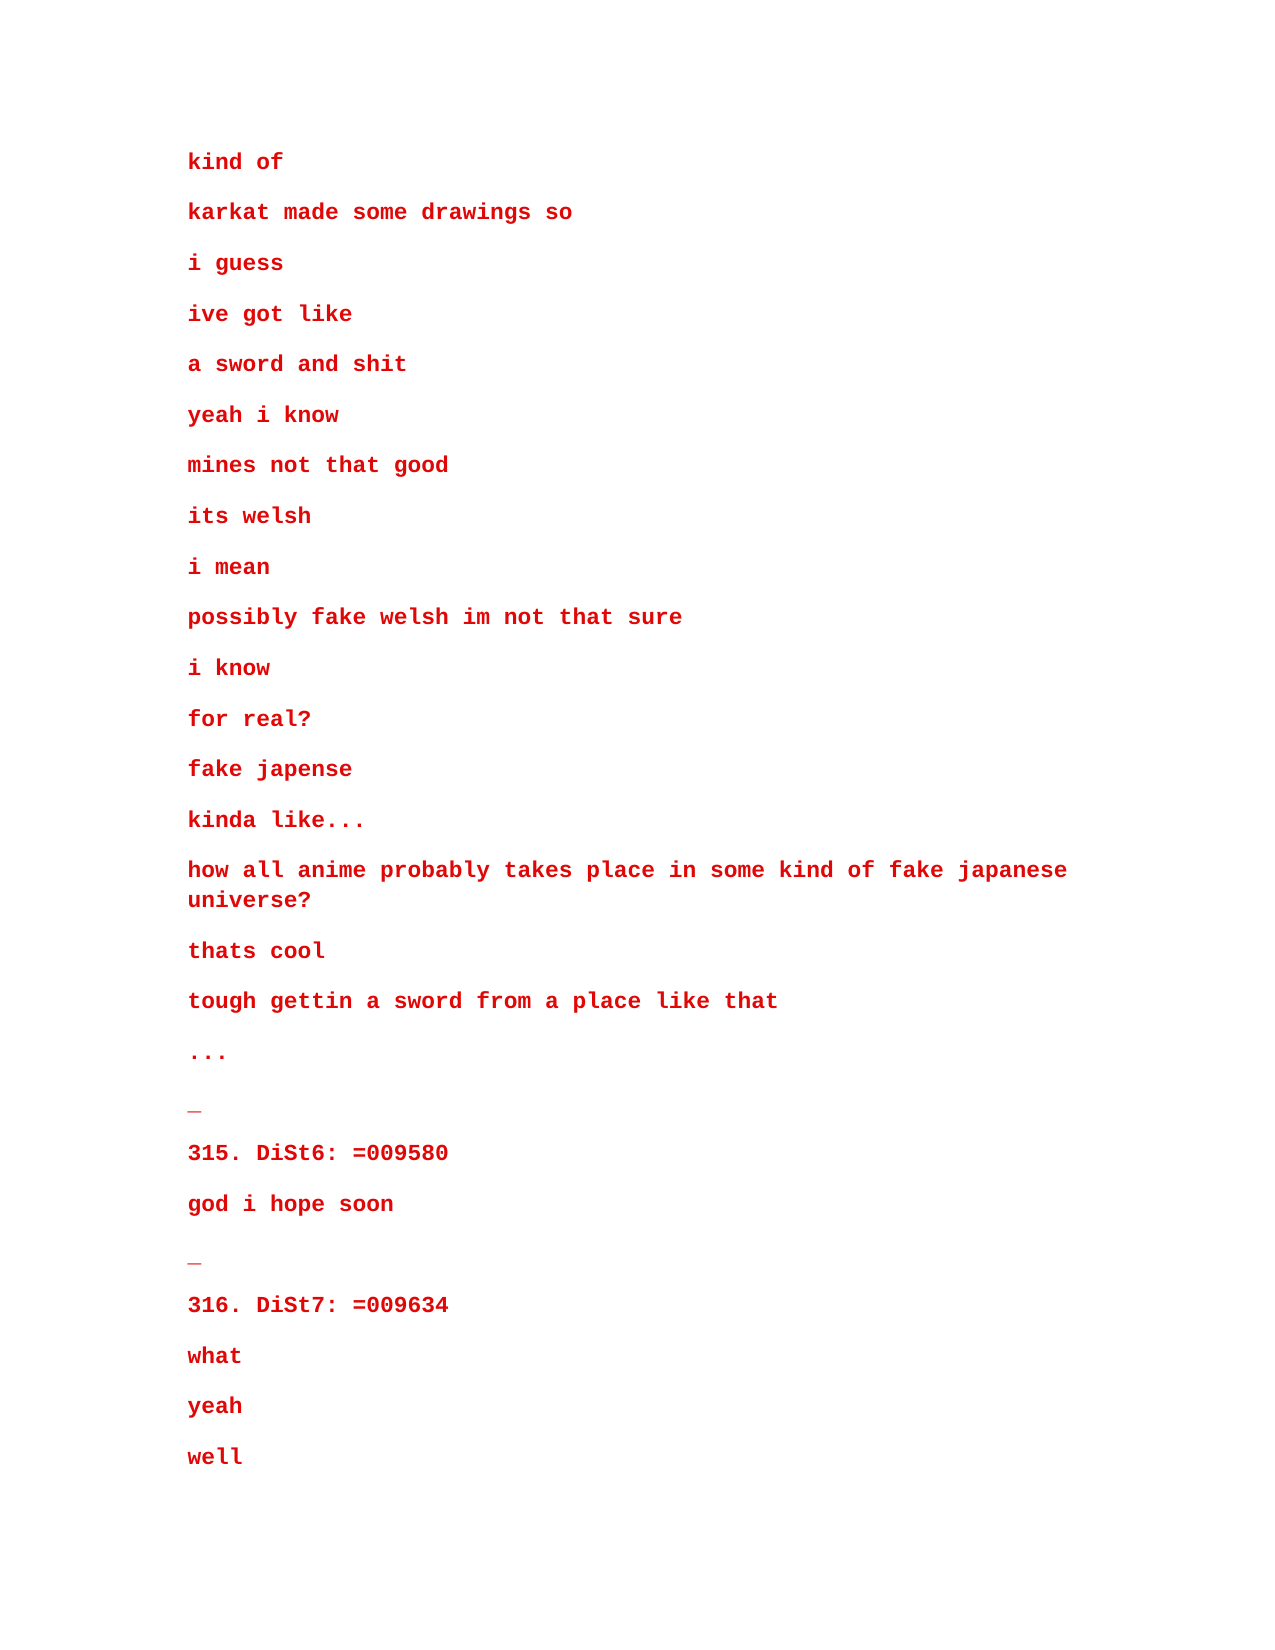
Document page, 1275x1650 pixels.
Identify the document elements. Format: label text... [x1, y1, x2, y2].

text karkat made some drawings so [187, 201, 1087, 227]
text possibly fake welsh im not that sure [187, 606, 1087, 632]
text _ [187, 1243, 1087, 1269]
text yeah i know [187, 403, 1087, 429]
text fake japense [187, 757, 1087, 783]
text god i hope soon [187, 1192, 1087, 1218]
text i mean [187, 555, 1087, 581]
text i guess [187, 251, 1087, 277]
text how all anime probably takes place in some kind of fake japanese universe? [187, 859, 1087, 914]
text a sword and shit [187, 352, 1087, 378]
text what [187, 1344, 1087, 1370]
text thats cool [187, 939, 1087, 965]
text ive got like [187, 302, 1087, 328]
text 315. DiSt6: =009580 [187, 1142, 1087, 1168]
text well [187, 1445, 1087, 1471]
text tough gettin a sword from a place like that [187, 990, 1087, 1016]
text i know [187, 656, 1087, 682]
text kind of [187, 150, 1087, 176]
text for real? [187, 707, 1087, 733]
text 316. DiSt7: =009634 [187, 1293, 1087, 1319]
text mines not that good [187, 454, 1087, 480]
text kinda like... [187, 808, 1087, 834]
text _ [187, 1091, 1087, 1117]
text its welsh [187, 504, 1087, 530]
text ... [187, 1040, 1087, 1066]
text yeah [187, 1395, 1087, 1421]
